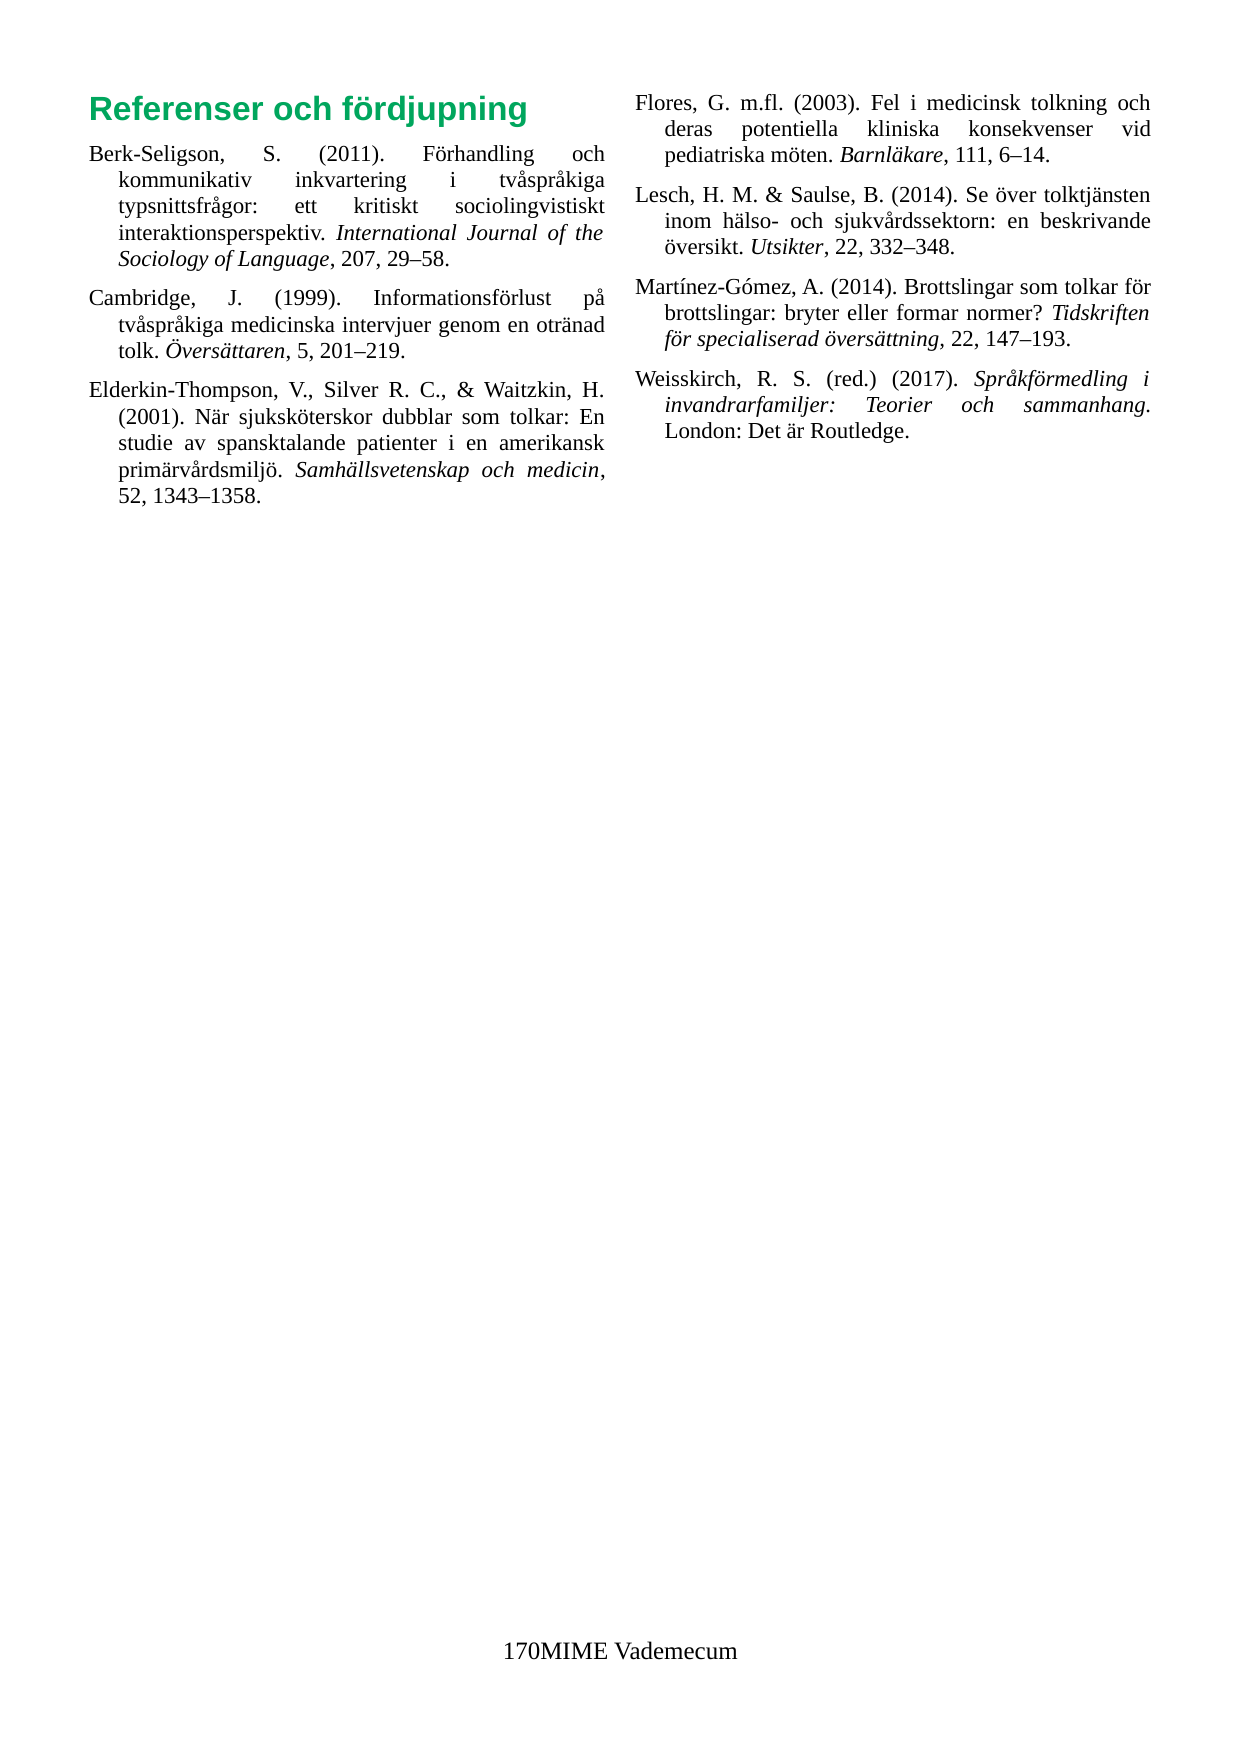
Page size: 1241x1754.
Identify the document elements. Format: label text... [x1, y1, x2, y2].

text Martínez-Gómez, A. (2014). Brottslingar som tolkar för brottslingar: bryter eller formar normer? Tidskriften för specialiserad översättning, 22, 147–193. [635, 273, 1152, 352]
text Cambridge, J. (1999). Informationsförlust på tvåspråkiga medicinska intervjuer genom en otränad tolk. Översättaren, 5, 201–219. [88, 284, 605, 363]
subtitle Referenser och fördjupning [88, 88, 605, 127]
text Lesch, H. M. & Saulse, B. (2014). Se över tolktjänsten inom hälso- och sjukvårdssektorn: en beskrivande översikt. Utsikter, 22, 332–348. [635, 181, 1152, 260]
text Elderkin-Thompson, V., Silver R. C., & Waitzkin, H. (2001). När sjuksköterskor dubblar som tolkar: En studie av spansktalande patienter i en amerikansk primärvårdsmiljö. Samhällsvetenskap och medicin, 52, 1343–1358. [88, 377, 605, 508]
text Weisskirch, R. S. (red.) (2017). Språkförmedling i invandrarfamiljer: Teorier och sammanhang. London: Det är Routledge. [635, 365, 1152, 444]
text Berk-Seligson, S. (2011). Förhandling och kommunikativ inkvartering i tvåspråkiga typsnittsfrågor: ett kritiskt sociolingvistiskt interaktionsperspektiv. International Journal of the Sociology of Language, 207, 29–58. [88, 140, 605, 271]
text Flores, G. m.fl. (2003). Fel i medicinsk tolkning och deras potentiella kliniska konsekvenser vid pediatriska möten. Barnläkare, 111, 6–14. [635, 88, 1152, 168]
